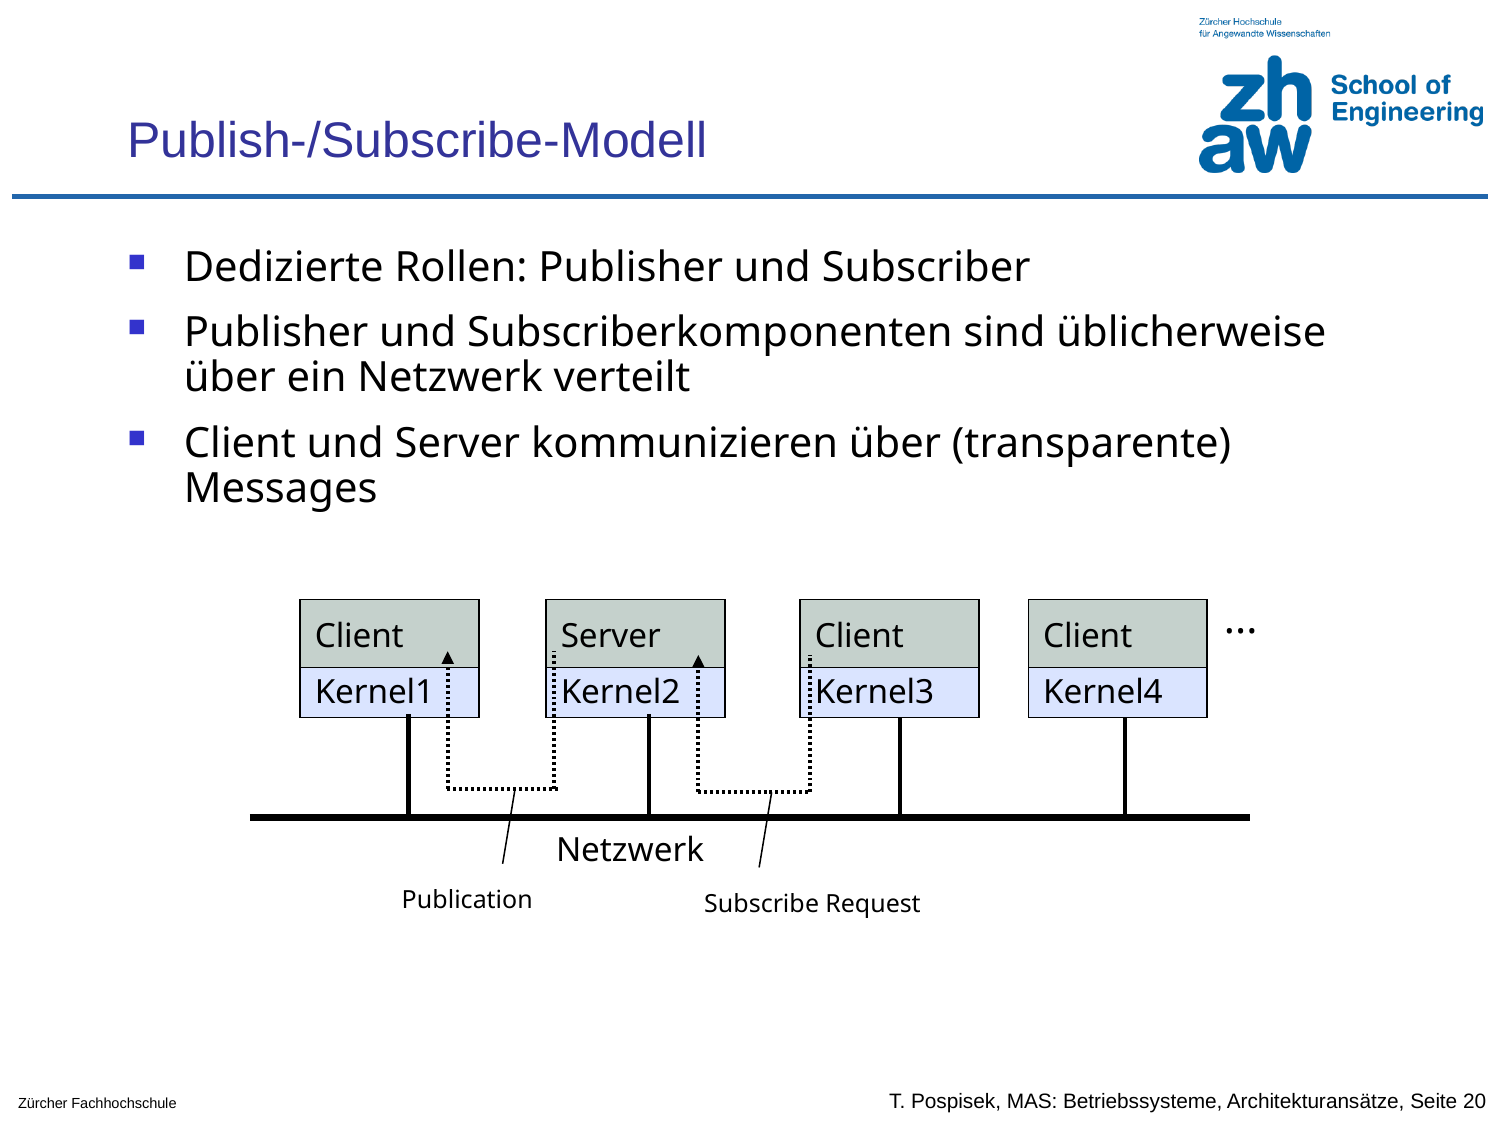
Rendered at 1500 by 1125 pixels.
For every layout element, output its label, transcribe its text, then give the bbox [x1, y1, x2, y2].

text_box Client [300, 599, 479, 667]
text_box Kernel1 [300, 667, 479, 718]
text_box Netzwerk [541, 821, 720, 877]
picture [1199, 18, 1483, 173]
title Publish-/Subscribe-Modell [112, 50, 1391, 175]
text_box Client [1028, 599, 1208, 667]
text_box Server [546, 599, 725, 667]
list Dedizierte Rollen: Publisher und Subscriber Publisher und Subscriberkomponenten sind üblicherweise über ein Netzwerk verteilt Client und Server kommunizieren über (transparente) Messages [112, 237, 1363, 313]
text_box Kernel3 [800, 667, 979, 718]
text_box Kernel4 [1028, 667, 1208, 718]
text_box Subscribe Request [689, 879, 937, 925]
text_box Client [800, 599, 979, 667]
text_box Publication [386, 876, 549, 922]
text_box Kernel2 [546, 667, 725, 718]
text_box ... [1209, 584, 1273, 650]
